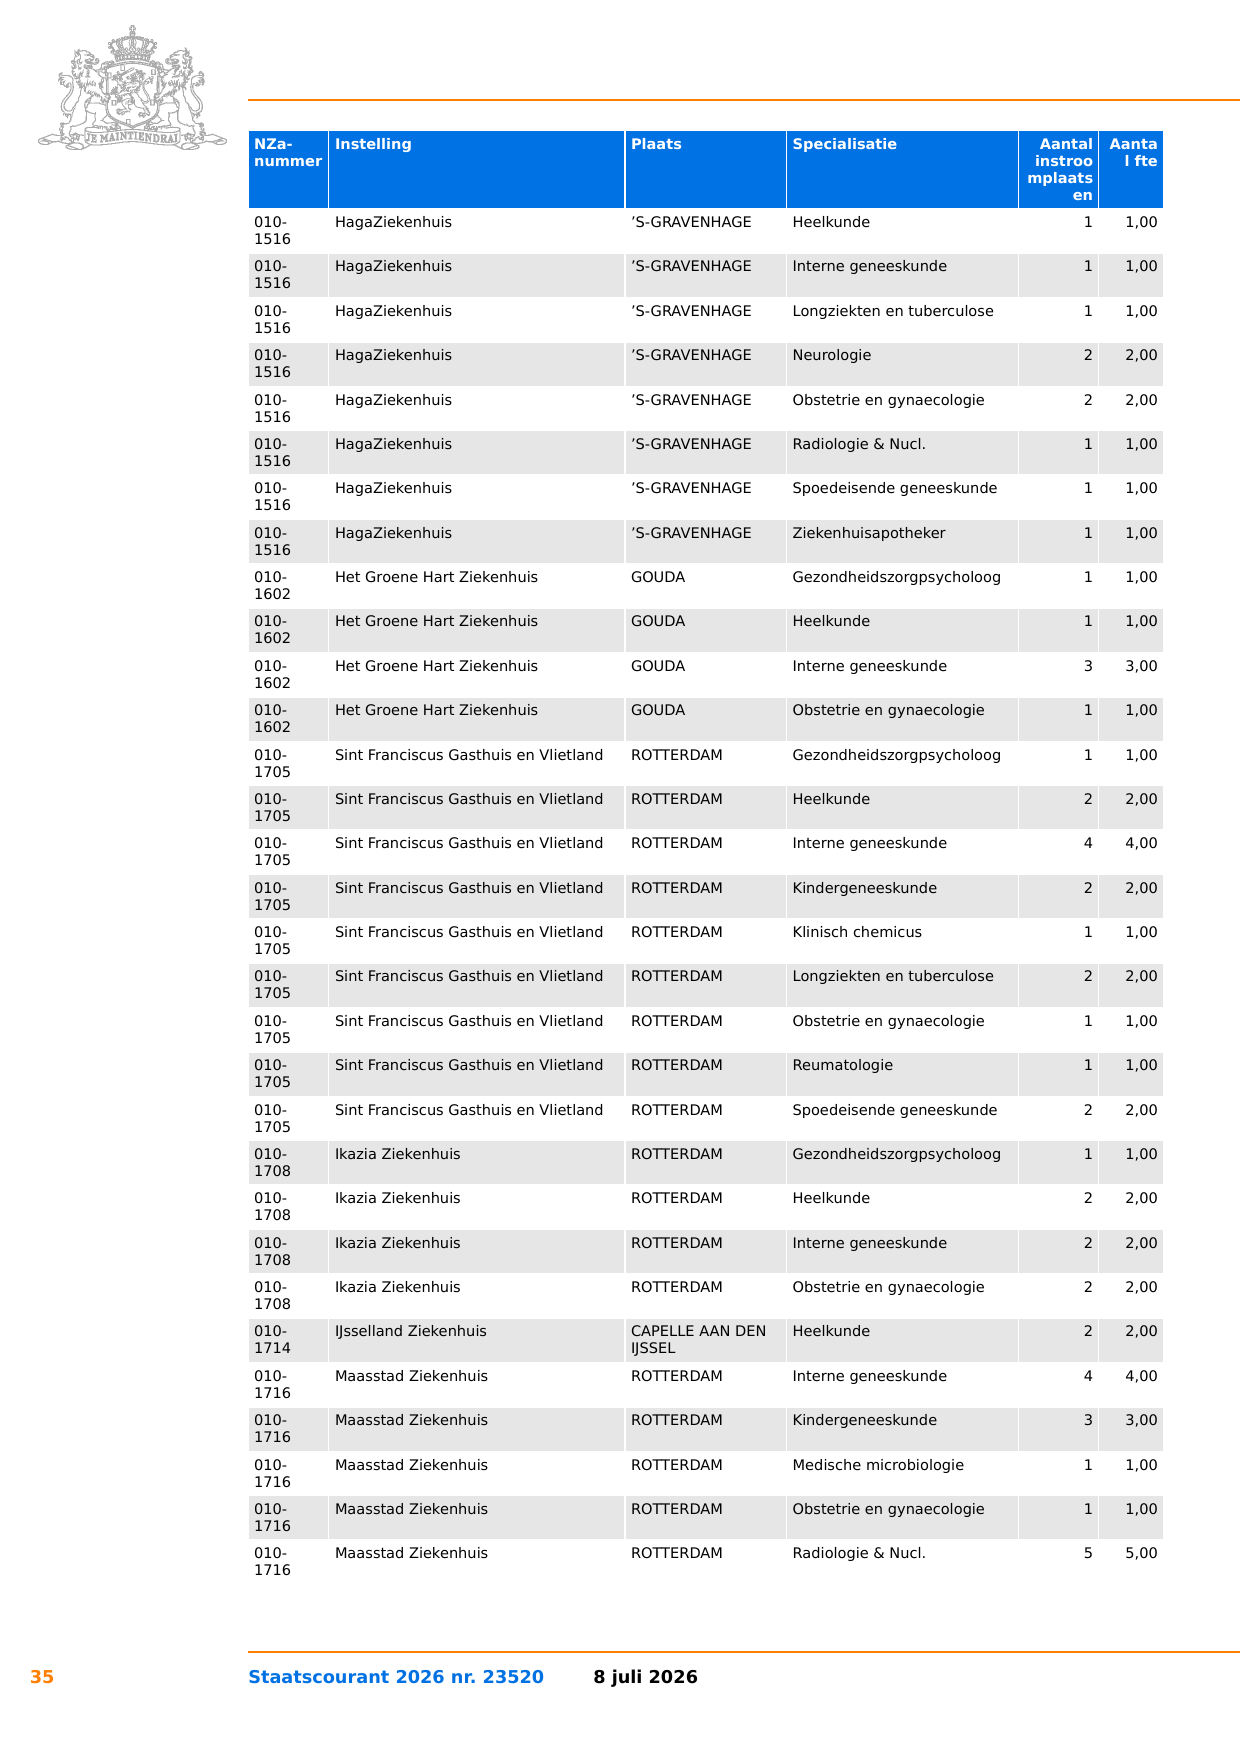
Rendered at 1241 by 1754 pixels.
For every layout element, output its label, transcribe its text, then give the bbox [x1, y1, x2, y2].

table_cell Obstetrie en gynaecologie [787, 1496, 1018, 1539]
table_cell 010-1516 [249, 520, 328, 563]
table_cell ’S-GRAVENHAGE [626, 431, 786, 474]
table_header Aantal fte [1099, 131, 1163, 208]
table_cell ROTTERDAM [626, 742, 786, 785]
table_cell 4,00 [1099, 831, 1163, 874]
table_cell 010-1602 [249, 698, 328, 741]
table_header Aantal instroomplaatsen [1019, 131, 1098, 208]
table_cell Radiologie & Nucl. [787, 1541, 1018, 1584]
table_cell HagaZiekenhuis [329, 209, 624, 253]
table_cell 010-1716 [249, 1496, 328, 1539]
table_cell 1 [1019, 520, 1098, 563]
table_cell Sint Franciscus Gasthuis en Vlietland [329, 831, 624, 874]
table_cell CAPELLE AAN DEN IJSSEL [626, 1319, 786, 1362]
table_cell Radiologie & Nucl. [787, 431, 1018, 474]
table_cell ROTTERDAM [626, 875, 786, 918]
table_cell Interne geneeskunde [787, 254, 1018, 297]
table_cell Sint Franciscus Gasthuis en Vlietland [329, 875, 624, 918]
table_cell 1 [1019, 919, 1098, 963]
table_cell ROTTERDAM [626, 1363, 786, 1406]
table_header Plaats [626, 131, 786, 208]
table_cell Heelkunde [787, 1319, 1018, 1362]
table_cell 010-1602 [249, 564, 328, 608]
table_cell 1 [1019, 476, 1098, 519]
table_cell GOUDA [626, 653, 786, 696]
table_cell 010-1705 [249, 742, 328, 785]
table_cell Reumatologie [787, 1053, 1018, 1096]
table_cell 010-1516 [249, 476, 328, 519]
table_cell ROTTERDAM [626, 1496, 786, 1539]
table_cell ROTTERDAM [626, 964, 786, 1007]
table_cell Interne geneeskunde [787, 653, 1018, 696]
table_cell ’S-GRAVENHAGE [626, 476, 786, 519]
table_cell 2 [1019, 786, 1098, 829]
table_cell 3,00 [1099, 1408, 1163, 1451]
table_cell Longziekten en tuberculose [787, 298, 1018, 341]
table_cell 1,00 [1099, 431, 1163, 474]
table_cell Maasstad Ziekenhuis [329, 1452, 624, 1495]
table_cell ROTTERDAM [626, 831, 786, 874]
table_cell Sint Franciscus Gasthuis en Vlietland [329, 742, 624, 785]
table_cell Heelkunde [787, 786, 1018, 829]
table_cell 1,00 [1099, 698, 1163, 741]
table_cell ’S-GRAVENHAGE [626, 298, 786, 341]
table_cell Medische microbiologie [787, 1452, 1018, 1495]
table_cell Maasstad Ziekenhuis [329, 1541, 624, 1584]
table_cell 2,00 [1099, 387, 1163, 430]
table_cell Sint Franciscus Gasthuis en Vlietland [329, 786, 624, 829]
table_cell 010-1705 [249, 1053, 328, 1096]
table_cell ROTTERDAM [626, 1008, 786, 1051]
table_cell 4 [1019, 1363, 1098, 1406]
table_cell 2 [1019, 1186, 1098, 1229]
table_cell 1 [1019, 742, 1098, 785]
table_cell GOUDA [626, 564, 786, 608]
table_cell 010-1602 [249, 653, 328, 696]
table_cell 1,00 [1099, 742, 1163, 785]
table_cell 3,00 [1099, 653, 1163, 696]
table_cell Sint Franciscus Gasthuis en Vlietland [329, 1053, 624, 1096]
table_cell HagaZiekenhuis [329, 520, 624, 563]
table_cell 2 [1019, 1097, 1098, 1140]
table_cell ROTTERDAM [626, 1097, 786, 1140]
table_cell 010-1516 [249, 387, 328, 430]
table_cell 010-1516 [249, 431, 328, 474]
table_cell 1,00 [1099, 1141, 1163, 1184]
table_cell Sint Franciscus Gasthuis en Vlietland [329, 1097, 624, 1140]
table_cell 3 [1019, 653, 1098, 696]
table_cell HagaZiekenhuis [329, 298, 624, 341]
table_cell 2,00 [1099, 1186, 1163, 1229]
table_cell Maasstad Ziekenhuis [329, 1408, 624, 1451]
table_cell 5 [1019, 1541, 1098, 1584]
table_cell 2,00 [1099, 786, 1163, 829]
table_cell 2 [1019, 1319, 1098, 1362]
table_cell HagaZiekenhuis [329, 343, 624, 386]
table_cell 1,00 [1099, 298, 1163, 341]
table_cell Obstetrie en gynaecologie [787, 1274, 1018, 1318]
table_cell Sint Franciscus Gasthuis en Vlietland [329, 919, 624, 963]
table_cell ROTTERDAM [626, 1230, 786, 1273]
table_cell 010-1516 [249, 209, 328, 253]
table_header Instelling [329, 131, 624, 208]
table_cell 2 [1019, 387, 1098, 430]
table_cell 010-1516 [249, 298, 328, 341]
table_cell Heelkunde [787, 209, 1018, 253]
table_cell 010-1708 [249, 1274, 328, 1318]
table_cell 010-1705 [249, 786, 328, 829]
table_cell 010-1708 [249, 1230, 328, 1273]
table_cell Sint Franciscus Gasthuis en Vlietland [329, 1008, 624, 1051]
table_cell 1 [1019, 1008, 1098, 1051]
table_cell ROTTERDAM [626, 1541, 786, 1584]
table_cell 2,00 [1099, 1319, 1163, 1362]
table_header NZa-nummer [249, 131, 328, 208]
table_cell ROTTERDAM [626, 1408, 786, 1451]
table_cell 1,00 [1099, 919, 1163, 963]
table_header Specialisatie [787, 131, 1018, 208]
table_cell ROTTERDAM [626, 1053, 786, 1096]
table_cell 010-1705 [249, 875, 328, 918]
table_cell Het Groene Hart Ziekenhuis [329, 698, 624, 741]
table_cell 010-1516 [249, 254, 328, 297]
table_cell 1 [1019, 564, 1098, 608]
table_cell 2 [1019, 343, 1098, 386]
table_cell Klinisch chemicus [787, 919, 1018, 963]
table_cell Interne geneeskunde [787, 1363, 1018, 1406]
table_cell Spoedeisende geneeskunde [787, 476, 1018, 519]
table_cell 1 [1019, 1141, 1098, 1184]
table_cell 010-1708 [249, 1141, 328, 1184]
table_cell 2,00 [1099, 1274, 1163, 1318]
table_cell 010-1705 [249, 831, 328, 874]
table_cell 1,00 [1099, 209, 1163, 253]
table_cell ROTTERDAM [626, 1274, 786, 1318]
table_cell 3 [1019, 1408, 1098, 1451]
table_cell 1 [1019, 254, 1098, 297]
table_cell ’S-GRAVENHAGE [626, 343, 786, 386]
table_cell 4,00 [1099, 1363, 1163, 1406]
table_cell Obstetrie en gynaecologie [787, 387, 1018, 430]
table_cell Maasstad Ziekenhuis [329, 1363, 624, 1406]
table_cell ROTTERDAM [626, 1452, 786, 1495]
table_cell Het Groene Hart Ziekenhuis [329, 609, 624, 652]
table_cell 2,00 [1099, 1230, 1163, 1273]
table_cell 1,00 [1099, 564, 1163, 608]
table_cell 1,00 [1099, 609, 1163, 652]
table_cell 4 [1019, 831, 1098, 874]
table_cell Gezondheidszorgpsycholoog [787, 1141, 1018, 1184]
table_cell 1 [1019, 298, 1098, 341]
table_cell 010-1602 [249, 609, 328, 652]
table_cell 1 [1019, 209, 1098, 253]
table_cell 010-1705 [249, 919, 328, 963]
table_cell 1 [1019, 698, 1098, 741]
table_cell 010-1705 [249, 1008, 328, 1051]
table_cell 1 [1019, 431, 1098, 474]
table_cell ROTTERDAM [626, 1186, 786, 1229]
table_cell 010-1716 [249, 1452, 328, 1495]
table_cell 1 [1019, 609, 1098, 652]
table_cell Gezondheidszorgpsycholoog [787, 564, 1018, 608]
table_cell Heelkunde [787, 609, 1018, 652]
table_cell 010-1516 [249, 343, 328, 386]
table_cell 010-1708 [249, 1186, 328, 1229]
table_cell Neurologie [787, 343, 1018, 386]
table_cell 2,00 [1099, 875, 1163, 918]
table_cell Kindergeneeskunde [787, 875, 1018, 918]
table_cell 1,00 [1099, 254, 1163, 297]
table_cell 1 [1019, 1452, 1098, 1495]
table_cell Ikazia Ziekenhuis [329, 1230, 624, 1273]
table_cell GOUDA [626, 698, 786, 741]
table_cell 010-1705 [249, 1097, 328, 1140]
table_cell Interne geneeskunde [787, 1230, 1018, 1273]
table_cell Interne geneeskunde [787, 831, 1018, 874]
table_cell Sint Franciscus Gasthuis en Vlietland [329, 964, 624, 1007]
table_cell 1,00 [1099, 1008, 1163, 1051]
table_cell Obstetrie en gynaecologie [787, 698, 1018, 741]
table_cell 1 [1019, 1496, 1098, 1539]
table_cell Longziekten en tuberculose [787, 964, 1018, 1007]
table_cell 5,00 [1099, 1541, 1163, 1584]
table_cell ’S-GRAVENHAGE [626, 387, 786, 430]
table_cell Ikazia Ziekenhuis [329, 1141, 624, 1184]
table_cell 1,00 [1099, 476, 1163, 519]
table_cell Gezondheidszorgpsycholoog [787, 742, 1018, 785]
table_cell Ikazia Ziekenhuis [329, 1186, 624, 1229]
table_cell GOUDA [626, 609, 786, 652]
table_cell Spoedeisende geneeskunde [787, 1097, 1018, 1140]
table_cell Het Groene Hart Ziekenhuis [329, 564, 624, 608]
table_cell 1,00 [1099, 520, 1163, 563]
table_cell 2,00 [1099, 964, 1163, 1007]
table_cell 010-1705 [249, 964, 328, 1007]
table_cell 010-1714 [249, 1319, 328, 1362]
table_cell 2,00 [1099, 1097, 1163, 1140]
table_cell HagaZiekenhuis [329, 254, 624, 297]
table_cell 010-1716 [249, 1363, 328, 1406]
table_cell 1 [1019, 1053, 1098, 1096]
table_cell HagaZiekenhuis [329, 431, 624, 474]
table_cell 1,00 [1099, 1452, 1163, 1495]
table_cell ROTTERDAM [626, 1141, 786, 1184]
table_cell ROTTERDAM [626, 919, 786, 963]
table_cell 1,00 [1099, 1053, 1163, 1096]
table_cell IJsselland Ziekenhuis [329, 1319, 624, 1362]
table_cell 2 [1019, 875, 1098, 918]
table_cell ’S-GRAVENHAGE [626, 254, 786, 297]
table_cell Heelkunde [787, 1186, 1018, 1229]
table_cell Kindergeneeskunde [787, 1408, 1018, 1451]
table_cell 2 [1019, 1230, 1098, 1273]
table_cell Obstetrie en gynaecologie [787, 1008, 1018, 1051]
table_cell ’S-GRAVENHAGE [626, 520, 786, 563]
table_cell 010-1716 [249, 1408, 328, 1451]
picture [38, 25, 227, 150]
table_cell Ziekenhuisapotheker [787, 520, 1018, 563]
table_cell Het Groene Hart Ziekenhuis [329, 653, 624, 696]
table_cell 2 [1019, 1274, 1098, 1318]
table_cell 1,00 [1099, 1496, 1163, 1539]
table_cell ’S-GRAVENHAGE [626, 209, 786, 253]
table_cell 2 [1019, 964, 1098, 1007]
table_cell Maasstad Ziekenhuis [329, 1496, 624, 1539]
table_cell HagaZiekenhuis [329, 476, 624, 519]
table_cell 010-1716 [249, 1541, 328, 1584]
table_cell Ikazia Ziekenhuis [329, 1274, 624, 1318]
table_cell ROTTERDAM [626, 786, 786, 829]
table_cell HagaZiekenhuis [329, 387, 624, 430]
table_cell 2,00 [1099, 343, 1163, 386]
